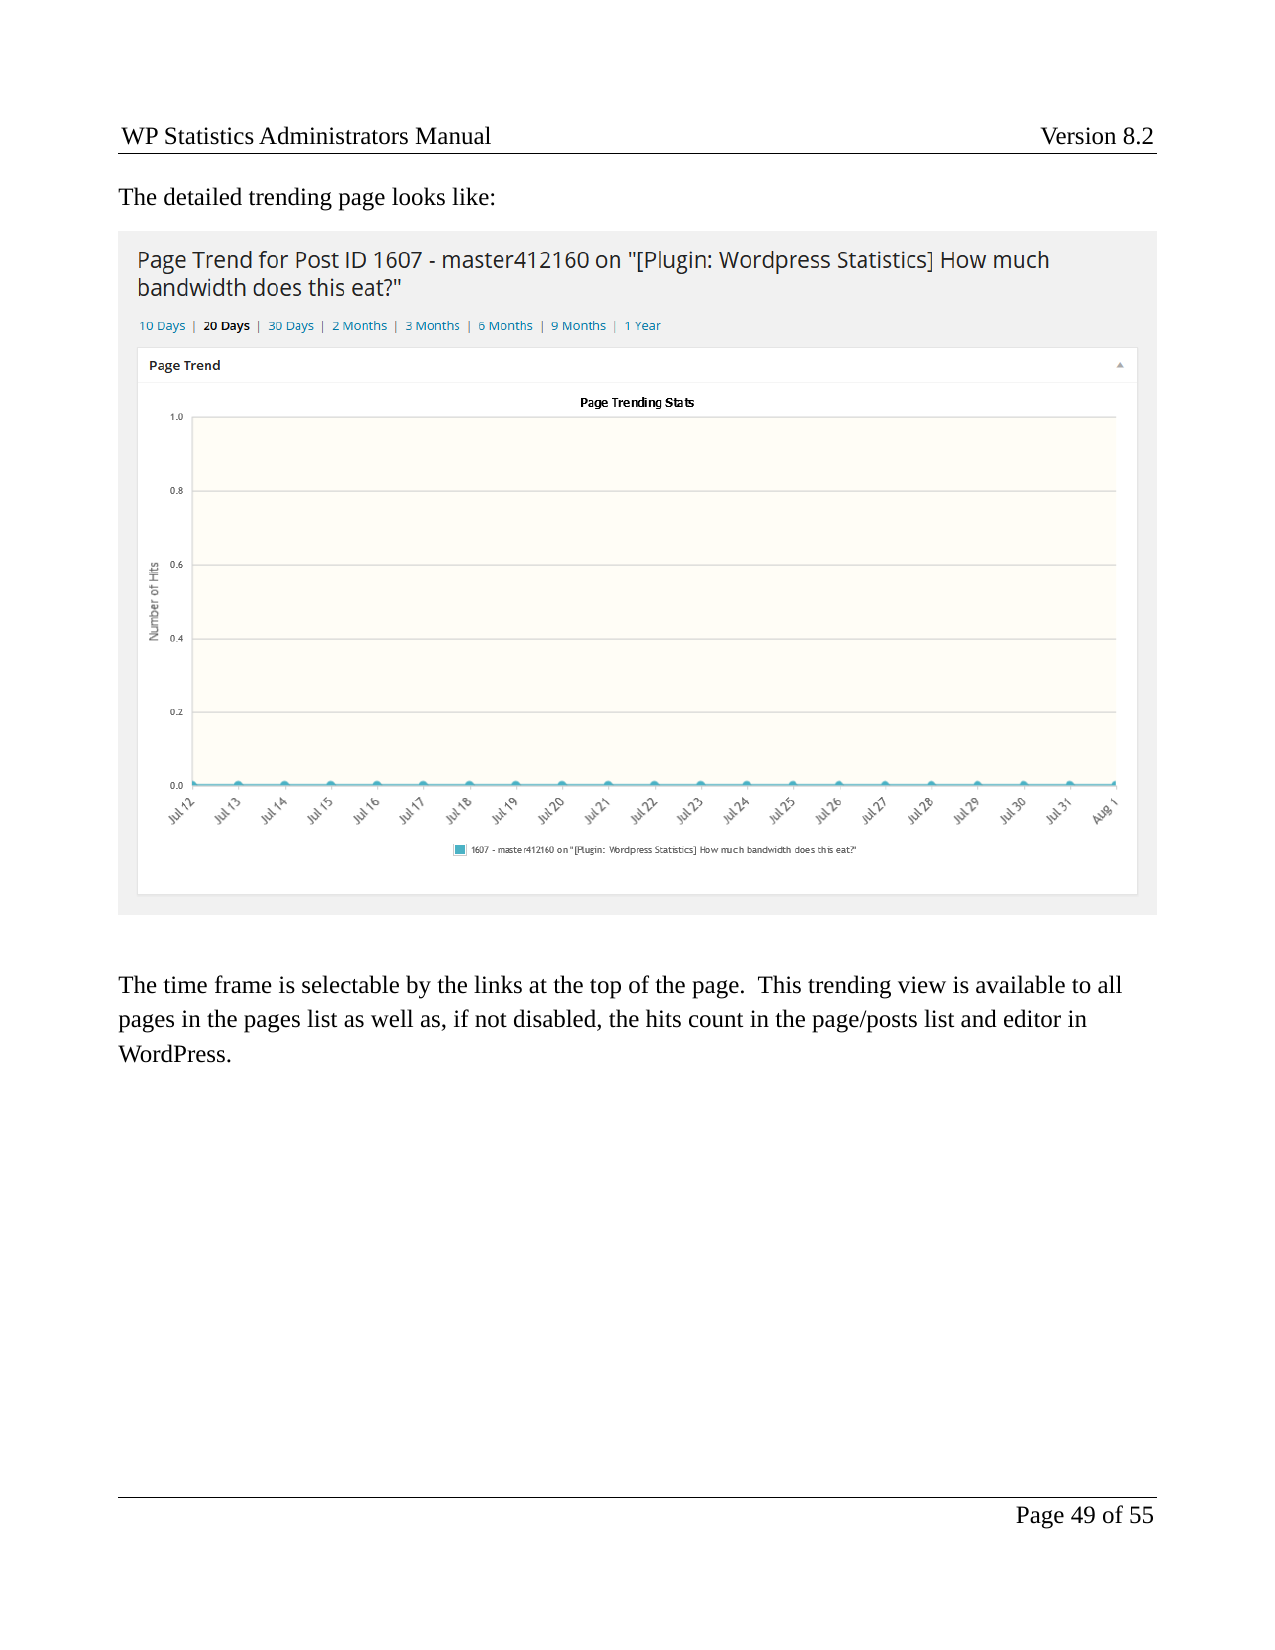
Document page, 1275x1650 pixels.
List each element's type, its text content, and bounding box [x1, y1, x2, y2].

text The detailed trending page looks like: [118, 182, 1157, 211]
text The time frame is selectable by the links at the top of the page. This trending view is available to all pages in the pages list as well as, if not disabled, the hits count in the page/posts list and editor in WordPress. [118, 970, 1157, 1067]
picture [118, 231, 1157, 915]
